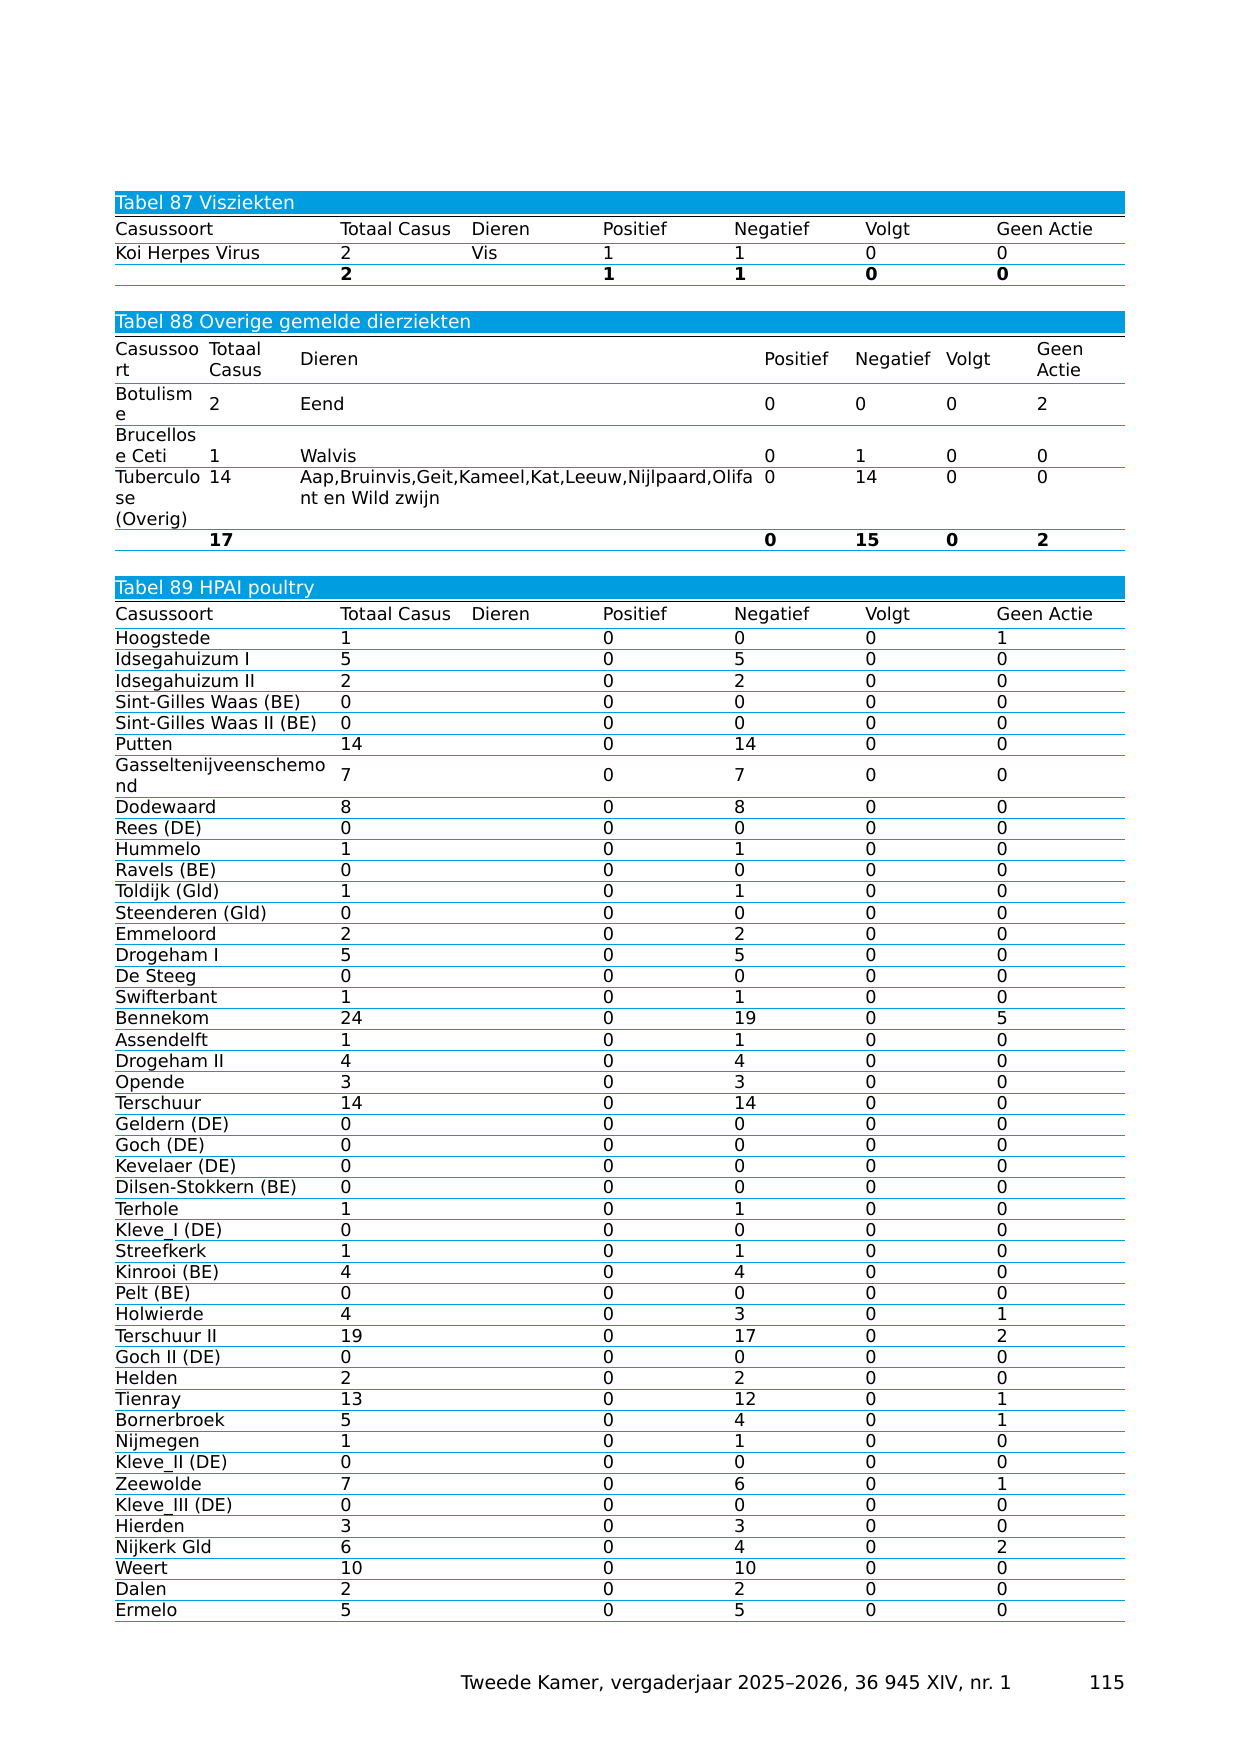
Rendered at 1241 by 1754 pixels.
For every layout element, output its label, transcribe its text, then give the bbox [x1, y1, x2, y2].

table_cell 0 [337, 1157, 468, 1177]
table_cell 0 [600, 735, 731, 754]
table_cell [469, 1157, 600, 1177]
table_cell 0 [994, 1347, 1125, 1367]
table_cell 0 [731, 1495, 862, 1515]
table_cell 2 [206, 384, 297, 425]
table_cell 1 [994, 1411, 1125, 1431]
table_cell 0 [731, 1347, 862, 1367]
table_cell Pelt (BE) [115, 1284, 337, 1304]
table_cell 2 [337, 924, 468, 944]
table_cell 0 [862, 713, 993, 733]
table_cell 14 [337, 735, 468, 754]
table_cell 4 [337, 1263, 468, 1283]
table_cell Tienray [115, 1390, 337, 1409]
table_cell 0 [731, 1220, 862, 1240]
table_cell Hummelo [115, 840, 337, 860]
table_cell Putten [115, 735, 337, 754]
table_cell Totaal Casus [206, 337, 297, 383]
table_cell 0 [600, 1136, 731, 1156]
table_cell 0 [994, 1094, 1125, 1113]
table_cell 2 [1034, 530, 1125, 550]
table_cell 0 [731, 1453, 862, 1473]
table_cell 0 [994, 1368, 1125, 1388]
table_cell 0 [761, 468, 852, 529]
table_cell 0 [862, 1559, 993, 1579]
table_cell 0 [731, 967, 862, 987]
table_cell 4 [337, 1305, 468, 1325]
table_cell 0 [337, 967, 468, 987]
table_cell 0 [337, 713, 468, 733]
table_cell Sint-Gilles Waas (BE) [115, 692, 337, 712]
table_cell Drogeham I [115, 945, 337, 966]
table_cell 1 [731, 882, 862, 902]
table_cell 1 [731, 840, 862, 860]
table_cell Nijkerk Gld [115, 1538, 337, 1558]
table_cell Dieren [469, 217, 600, 243]
table_cell 1 [994, 1305, 1125, 1325]
table_cell 0 [862, 988, 993, 1008]
table_cell 0 [761, 426, 852, 467]
table_cell 1 [731, 1241, 862, 1262]
table_cell 0 [600, 882, 731, 902]
table_cell 0 [862, 692, 993, 712]
table_cell Walvis [297, 426, 761, 467]
table_cell 0 [994, 1072, 1125, 1092]
table_cell 0 [600, 1580, 731, 1600]
table_cell 0 [994, 1601, 1125, 1621]
table_cell 0 [600, 1559, 731, 1579]
table_cell 0 [600, 1305, 731, 1325]
table_cell [469, 798, 600, 817]
table_cell 0 [994, 1432, 1125, 1452]
table_cell 5 [337, 1601, 468, 1621]
table_cell 10 [337, 1559, 468, 1579]
table_cell [469, 1495, 600, 1515]
table_cell [469, 1263, 600, 1283]
table_cell Opende [115, 1072, 337, 1092]
table_cell 19 [731, 1009, 862, 1029]
table_cell Toldijk (Gld) [115, 882, 337, 902]
table_cell 0 [862, 924, 993, 944]
table_cell 1 [731, 1199, 862, 1219]
table_cell 1 [337, 1199, 468, 1219]
table_cell Dieren [297, 337, 761, 383]
table_cell 0 [862, 967, 993, 987]
table_cell Sint-Gilles Waas II (BE) [115, 713, 337, 733]
table_cell 0 [994, 1051, 1125, 1071]
table_cell 2 [731, 671, 862, 691]
table_cell 0 [600, 1390, 731, 1409]
table_cell [469, 756, 600, 796]
table_cell Assendelft [115, 1030, 337, 1050]
table_cell 0 [994, 265, 1125, 285]
table_cell 0 [994, 798, 1125, 817]
table_cell 0 [600, 819, 731, 839]
table_cell 0 [600, 1241, 731, 1262]
table_cell 5 [994, 1009, 1125, 1029]
table_cell 5 [337, 1411, 468, 1431]
table_cell 1 [731, 1432, 862, 1452]
table_cell 0 [731, 692, 862, 712]
table_cell 0 [994, 840, 1125, 860]
table_cell Tuberculose (Overig) [115, 468, 206, 529]
table_cell 0 [761, 384, 852, 425]
table_cell 0 [943, 530, 1034, 550]
table_cell 0 [994, 1453, 1125, 1473]
table_cell 2 [994, 1538, 1125, 1558]
table_cell Eend [297, 384, 761, 425]
table_cell 0 [862, 671, 993, 691]
table_cell 0 [600, 1009, 731, 1029]
table_cell 0 [994, 1495, 1125, 1515]
table_cell 0 [862, 1538, 993, 1558]
table_cell [469, 650, 600, 670]
table_cell 0 [862, 1495, 993, 1515]
table_cell Negatief [731, 217, 862, 243]
table_cell Terhole [115, 1199, 337, 1219]
table_cell 0 [943, 426, 1034, 467]
table_cell Negatief [852, 337, 943, 383]
table_cell 4 [731, 1411, 862, 1431]
table_cell 0 [994, 756, 1125, 796]
table_cell 0 [862, 1220, 993, 1240]
table_cell [469, 1559, 600, 1579]
table_cell [469, 1411, 600, 1431]
table_cell 0 [600, 988, 731, 1008]
table_cell 0 [862, 1178, 993, 1198]
table_cell [469, 1474, 600, 1494]
table_cell 1 [852, 426, 943, 467]
table_cell 2 [337, 265, 468, 285]
table_cell [469, 945, 600, 966]
table_cell 5 [731, 1601, 862, 1621]
table_cell 0 [731, 903, 862, 923]
table_cell [469, 924, 600, 944]
table_cell 0 [600, 1072, 731, 1092]
table_cell 7 [337, 756, 468, 796]
table_cell [469, 692, 600, 712]
table_cell Vis [469, 244, 600, 264]
table_cell 0 [994, 735, 1125, 754]
table_cell 0 [337, 819, 468, 839]
table_cell [469, 1136, 600, 1156]
table_cell 1 [731, 265, 862, 285]
table_cell 0 [731, 1115, 862, 1135]
table_cell 4 [337, 1051, 468, 1071]
table_cell Ermelo [115, 1601, 337, 1621]
table_cell 0 [862, 265, 993, 285]
table_cell [469, 1178, 600, 1198]
table_cell 0 [731, 819, 862, 839]
table_cell 0 [862, 1030, 993, 1050]
table_cell 0 [600, 1178, 731, 1198]
table_cell 1 [337, 1432, 468, 1452]
table_cell 0 [862, 1115, 993, 1135]
table_cell 0 [994, 1136, 1125, 1156]
table_cell Goch (DE) [115, 1136, 337, 1156]
table_cell 0 [994, 671, 1125, 691]
table_cell Volgt [943, 337, 1034, 383]
table_cell 0 [600, 1157, 731, 1177]
table_cell 14 [852, 468, 943, 529]
table_cell Casussoort [115, 602, 337, 628]
table_cell 6 [731, 1474, 862, 1494]
table_cell 0 [994, 1178, 1125, 1198]
table_cell 0 [600, 798, 731, 817]
table_cell 0 [994, 861, 1125, 881]
table_cell Helden [115, 1368, 337, 1388]
table_cell Kevelaer (DE) [115, 1157, 337, 1177]
table_cell 0 [600, 1411, 731, 1431]
table_cell Totaal Casus [337, 602, 468, 628]
table_cell Hierden [115, 1516, 337, 1536]
table_cell Negatief [731, 602, 862, 628]
table_cell Dodewaard [115, 798, 337, 817]
table_cell [469, 629, 600, 649]
table_cell 2 [994, 1326, 1125, 1346]
table_cell Ravels (BE) [115, 861, 337, 881]
table_cell 2 [337, 1368, 468, 1388]
table_cell 0 [862, 840, 993, 860]
table_cell 0 [600, 903, 731, 923]
table_cell 1 [994, 629, 1125, 649]
table_cell [469, 1305, 600, 1325]
table_cell 4 [731, 1538, 862, 1558]
table_cell 0 [862, 1432, 993, 1452]
table_cell Positief [761, 337, 852, 383]
table_cell 1 [994, 1474, 1125, 1494]
table_cell 3 [337, 1072, 468, 1092]
table_cell 0 [862, 1263, 993, 1283]
table_cell 12 [731, 1390, 862, 1409]
table_cell 0 [994, 903, 1125, 923]
table_cell 1 [206, 426, 297, 467]
table_cell 0 [862, 1072, 993, 1092]
table_cell 4 [731, 1263, 862, 1283]
table_cell Steenderen (Gld) [115, 903, 337, 923]
table_cell 0 [600, 692, 731, 712]
table_cell 0 [862, 861, 993, 881]
table_cell 0 [600, 1453, 731, 1473]
table_cell 0 [600, 1601, 731, 1621]
table_cell 0 [994, 1284, 1125, 1304]
table_cell [469, 840, 600, 860]
table_cell [469, 1051, 600, 1071]
table_cell Weert [115, 1559, 337, 1579]
table_cell 0 [994, 1115, 1125, 1135]
table_cell 5 [337, 945, 468, 966]
table_cell 0 [862, 756, 993, 796]
table_cell 0 [600, 1326, 731, 1346]
table_cell 0 [731, 1157, 862, 1177]
table_cell 0 [761, 530, 852, 550]
table_cell 1 [731, 988, 862, 1008]
table_cell 2 [731, 1580, 862, 1600]
table_cell 1 [337, 988, 468, 1008]
table_cell 0 [994, 1199, 1125, 1219]
table_cell 1 [337, 1241, 468, 1262]
table_cell 0 [862, 1516, 993, 1536]
table_cell Kleve_I (DE) [115, 1220, 337, 1240]
table_cell 0 [600, 629, 731, 649]
table_cell [469, 265, 600, 285]
table_cell Holwierde [115, 1305, 337, 1325]
table_cell 0 [600, 945, 731, 966]
table_cell [115, 265, 337, 285]
table_cell 0 [600, 1538, 731, 1558]
table_cell 0 [862, 1474, 993, 1494]
table_cell 0 [1034, 426, 1125, 467]
table_cell Bornerbroek [115, 1411, 337, 1431]
table_cell Dalen [115, 1580, 337, 1600]
table_cell Gasseltenijveenschemond [115, 756, 337, 796]
table_cell 0 [994, 945, 1125, 966]
table_cell 0 [600, 1284, 731, 1304]
table_cell Volgt [862, 217, 993, 243]
table_cell 0 [731, 1284, 862, 1304]
table_cell [469, 1220, 600, 1240]
table_cell Idsegahuizum I [115, 650, 337, 670]
table_cell 0 [994, 882, 1125, 902]
table_cell Zeewolde [115, 1474, 337, 1494]
table_cell 6 [337, 1538, 468, 1558]
table_cell [469, 1115, 600, 1135]
table_cell 17 [206, 530, 297, 550]
table_cell [469, 1516, 600, 1536]
table_cell 0 [862, 1051, 993, 1071]
table_cell [469, 1432, 600, 1452]
table_cell 0 [862, 1094, 993, 1113]
table_cell Swifterbant [115, 988, 337, 1008]
table_cell 0 [1034, 468, 1125, 529]
table_cell 2 [337, 244, 468, 264]
table_cell [469, 1390, 600, 1409]
table_cell 14 [206, 468, 297, 529]
table_cell 0 [337, 1347, 468, 1367]
table_cell 0 [862, 882, 993, 902]
table_cell [469, 1284, 600, 1304]
table_cell [469, 1030, 600, 1050]
table_cell 0 [994, 1241, 1125, 1262]
table_cell 2 [1034, 384, 1125, 425]
table_cell 0 [600, 1432, 731, 1452]
table_cell [469, 1072, 600, 1092]
table_cell 1 [731, 1030, 862, 1050]
table_cell 14 [731, 735, 862, 754]
table_cell 7 [731, 756, 862, 796]
table_cell Nijmegen [115, 1432, 337, 1452]
table_cell 0 [337, 1284, 468, 1304]
table_cell 0 [337, 1495, 468, 1515]
table_cell 0 [862, 1601, 993, 1621]
table_cell Dieren [469, 602, 600, 628]
table_cell [469, 1199, 600, 1219]
table_cell Dilsen-Stokkern (BE) [115, 1178, 337, 1198]
table_cell 0 [600, 671, 731, 691]
table_cell 7 [337, 1474, 468, 1494]
table_cell 0 [600, 967, 731, 987]
table_cell 0 [600, 861, 731, 881]
table_cell [469, 1009, 600, 1029]
table_cell 0 [862, 819, 993, 839]
table_cell 0 [994, 819, 1125, 839]
table_cell 0 [600, 1347, 731, 1367]
table_cell [115, 530, 206, 550]
table_cell [469, 1347, 600, 1367]
table_cell 14 [337, 1094, 468, 1113]
table_cell 1 [337, 840, 468, 860]
table_cell 0 [600, 713, 731, 733]
table_cell 3 [337, 1516, 468, 1536]
table_cell [297, 530, 761, 550]
table_cell Goch II (DE) [115, 1347, 337, 1367]
table_cell [469, 1538, 600, 1558]
table_cell 0 [337, 1220, 468, 1240]
table_cell [469, 882, 600, 902]
table_cell 14 [731, 1094, 862, 1113]
table_cell 1 [337, 1030, 468, 1050]
table_cell 0 [862, 1390, 993, 1409]
table_cell 0 [862, 1347, 993, 1367]
table_cell Kleve_III (DE) [115, 1495, 337, 1515]
table_cell 0 [994, 924, 1125, 944]
table_cell 0 [994, 1263, 1125, 1283]
table_cell 17 [731, 1326, 862, 1346]
table_cell 0 [994, 1516, 1125, 1536]
table_cell 0 [862, 903, 993, 923]
table_cell 2 [337, 1580, 468, 1600]
table_cell 0 [337, 861, 468, 881]
table_cell [469, 861, 600, 881]
table_cell 0 [600, 1263, 731, 1283]
table_cell [469, 988, 600, 1008]
table_cell 0 [862, 1580, 993, 1600]
table_cell Bennekom [115, 1009, 337, 1029]
table_cell 2 [337, 671, 468, 691]
table_cell 15 [852, 530, 943, 550]
table_cell Botulisme [115, 384, 206, 425]
table_cell 0 [600, 1516, 731, 1536]
table_cell [469, 1453, 600, 1473]
table_cell 0 [862, 1453, 993, 1473]
table_cell Geen Actie [994, 602, 1125, 628]
table_cell 0 [731, 861, 862, 881]
table_cell 0 [600, 1030, 731, 1050]
table_cell 0 [337, 692, 468, 712]
table_cell Emmeloord [115, 924, 337, 944]
table_cell Terschuur [115, 1094, 337, 1113]
table_cell [469, 967, 600, 987]
table_cell [469, 1326, 600, 1346]
table_cell Koi Herpes Virus [115, 244, 337, 264]
table_cell 0 [994, 692, 1125, 712]
table_cell 0 [862, 1241, 993, 1262]
table_cell 0 [337, 903, 468, 923]
table_cell 1 [994, 1390, 1125, 1409]
table_cell Drogeham II [115, 1051, 337, 1071]
table_cell Casussoort [115, 337, 206, 383]
table_cell Geen Actie [994, 217, 1125, 243]
table_cell 19 [337, 1326, 468, 1346]
table_cell [469, 735, 600, 754]
table_cell 1 [337, 629, 468, 649]
table_cell 0 [600, 1495, 731, 1515]
table_cell 0 [994, 1220, 1125, 1240]
table_cell 8 [731, 798, 862, 817]
table_cell 0 [600, 840, 731, 860]
table_cell Kinrooi (BE) [115, 1263, 337, 1283]
table_cell 0 [862, 1136, 993, 1156]
table_cell 0 [600, 1474, 731, 1494]
table_cell Casussoort [115, 217, 337, 243]
table_cell 2 [731, 1368, 862, 1388]
table_cell 0 [600, 1115, 731, 1135]
table_cell 1 [731, 244, 862, 264]
table_cell 0 [600, 1220, 731, 1240]
table_cell Brucellose Ceti [115, 426, 206, 467]
table_cell 0 [862, 1009, 993, 1029]
table_cell 3 [731, 1072, 862, 1092]
table_cell [469, 1241, 600, 1262]
table_cell 0 [862, 1326, 993, 1346]
table_cell 0 [731, 1178, 862, 1198]
table_cell [469, 1601, 600, 1621]
table_cell 0 [862, 1284, 993, 1304]
table_cell 0 [862, 735, 993, 754]
table_cell Hoogstede [115, 629, 337, 649]
table_cell Rees (DE) [115, 819, 337, 839]
table_cell 0 [852, 384, 943, 425]
table_cell 0 [337, 1115, 468, 1135]
table_cell 13 [337, 1390, 468, 1409]
table_cell Streefkerk [115, 1241, 337, 1262]
table_cell [469, 819, 600, 839]
table_cell 0 [600, 650, 731, 670]
table_cell 0 [994, 713, 1125, 733]
table_cell 0 [600, 1199, 731, 1219]
table_cell Terschuur II [115, 1326, 337, 1346]
table_cell 0 [994, 988, 1125, 1008]
table_cell 2 [731, 924, 862, 944]
table_cell 0 [943, 384, 1034, 425]
table_cell Geldern (DE) [115, 1115, 337, 1135]
table_cell Positief [600, 217, 731, 243]
table_cell 0 [600, 924, 731, 944]
table_cell [469, 1580, 600, 1600]
table_cell 0 [600, 1094, 731, 1113]
table_cell 0 [994, 650, 1125, 670]
table_cell 0 [862, 1157, 993, 1177]
table_cell [469, 1094, 600, 1113]
table_cell 24 [337, 1009, 468, 1029]
table_cell 0 [337, 1178, 468, 1198]
table_cell 10 [731, 1559, 862, 1579]
table_cell [469, 903, 600, 923]
table_cell 0 [862, 798, 993, 817]
table_cell 0 [600, 1368, 731, 1388]
table_cell 0 [994, 1580, 1125, 1600]
table_cell 0 [943, 468, 1034, 529]
table_cell 1 [600, 265, 731, 285]
table_cell 0 [600, 756, 731, 796]
table_cell Geen Actie [1034, 337, 1125, 383]
table_cell 0 [731, 1136, 862, 1156]
table_cell 0 [994, 244, 1125, 264]
table_cell 0 [862, 1368, 993, 1388]
table_cell 0 [731, 629, 862, 649]
table_cell 3 [731, 1516, 862, 1536]
table_cell 0 [337, 1453, 468, 1473]
table_cell 0 [994, 1157, 1125, 1177]
table_cell 0 [994, 1559, 1125, 1579]
table_cell Idsegahuizum II [115, 671, 337, 691]
table_cell 0 [600, 1051, 731, 1071]
table_cell 0 [862, 244, 993, 264]
table_cell [469, 1368, 600, 1388]
table_cell 5 [731, 945, 862, 966]
table_cell Positief [600, 602, 731, 628]
table_cell 0 [862, 1305, 993, 1325]
table_cell 1 [337, 882, 468, 902]
table_cell 0 [731, 713, 862, 733]
table_cell Aap,Bruinvis,Geit,Kameel,Kat,Leeuw,Nijlpaard,Olifant en Wild zwijn [297, 468, 761, 529]
table_cell 5 [337, 650, 468, 670]
table_cell Kleve_II (DE) [115, 1453, 337, 1473]
table_cell Totaal Casus [337, 217, 468, 243]
table_cell [469, 671, 600, 691]
table_cell 0 [994, 967, 1125, 987]
table_cell [469, 713, 600, 733]
table_cell 0 [994, 1030, 1125, 1050]
table_cell 0 [862, 1411, 993, 1431]
table_cell 4 [731, 1051, 862, 1071]
table_cell 0 [862, 1199, 993, 1219]
table_cell De Steeg [115, 967, 337, 987]
table_cell 0 [862, 629, 993, 649]
table_cell Volgt [862, 602, 993, 628]
table_cell 8 [337, 798, 468, 817]
table_cell 1 [600, 244, 731, 264]
table_cell 0 [337, 1136, 468, 1156]
table_cell 0 [862, 650, 993, 670]
table_cell 5 [731, 650, 862, 670]
table_cell 3 [731, 1305, 862, 1325]
table_cell 0 [862, 945, 993, 966]
